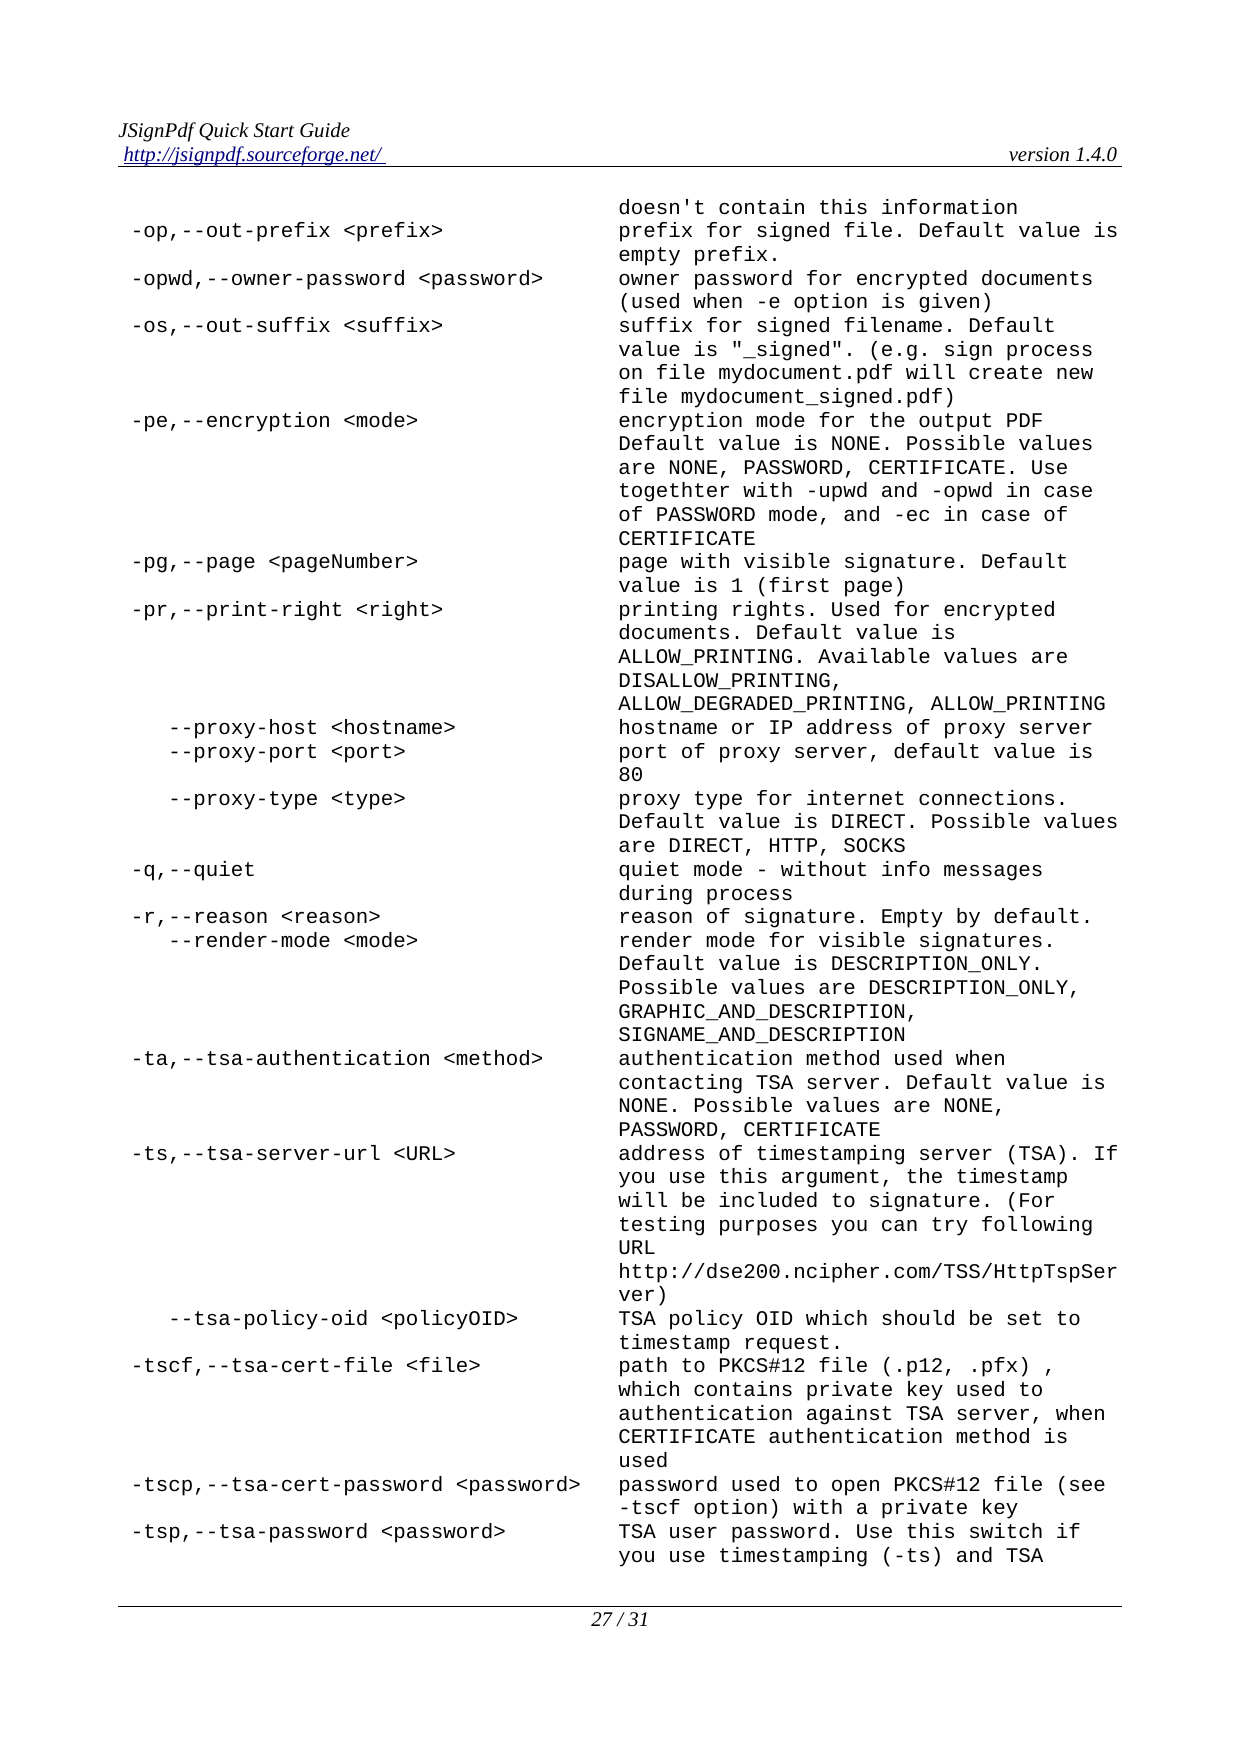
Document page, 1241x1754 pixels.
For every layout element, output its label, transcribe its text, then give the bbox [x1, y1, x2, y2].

text value is "_signed". (e.g. sign process [118, 339, 1122, 362]
text -ts,--tsa-server-url <URL> address of timestamping server (TSA). If [118, 1143, 1122, 1166]
text -pr,--print-right <right> printing rights. Used for encrypted [118, 599, 1122, 622]
text Default value is DIRECT. Possible values [118, 812, 1122, 835]
text CERTIFICATE [118, 528, 1122, 551]
text timestamp request. [118, 1332, 1122, 1355]
text CERTIFICATE authentication method is [118, 1426, 1122, 1450]
text DISALLOW_PRINTING, [118, 670, 1122, 693]
text http://dse200.ncipher.com/TSS/HttpTspSer [118, 1261, 1122, 1284]
text -pe,--encryption <mode> encryption mode for the output PDF [118, 409, 1122, 433]
text -q,--quiet quiet mode - without info messages [118, 859, 1122, 882]
text -pg,--page <pageNumber> page with visible signature. Default [118, 551, 1122, 575]
text on file mydocument.pdf will create new [118, 362, 1122, 386]
text you use timestamping (-ts) and TSA [118, 1544, 1122, 1568]
text Possible values are DESCRIPTION_ONLY, [118, 977, 1122, 1001]
text -tscp,--tsa-cert-password <password> password used to open PKCS#12 file (see [118, 1474, 1122, 1497]
text value is 1 (first page) [118, 575, 1122, 599]
text -op,--out-prefix <prefix> prefix for signed file. Default value is [118, 220, 1122, 244]
text GRAPHIC_AND_DESCRIPTION, [118, 1001, 1122, 1024]
text NONE. Possible values are NONE, [118, 1095, 1122, 1119]
text during process [118, 882, 1122, 906]
text used [118, 1450, 1122, 1474]
text authentication against TSA server, when [118, 1403, 1122, 1426]
text SIGNAME_AND_DESCRIPTION [118, 1024, 1122, 1048]
text --tsa-policy-oid <policyOID> TSA policy OID which should be set to [118, 1308, 1122, 1332]
text -os,--out-suffix <suffix> suffix for signed filename. Default [118, 315, 1122, 339]
text Default value is DESCRIPTION_ONLY. [118, 953, 1122, 977]
text Default value is NONE. Possible values [118, 433, 1122, 457]
text are DIRECT, HTTP, SOCKS [118, 835, 1122, 859]
text ALLOW_PRINTING. Available values are [118, 646, 1122, 670]
text ver) [118, 1284, 1122, 1308]
text --proxy-type <type> proxy type for internet connections. [118, 788, 1122, 812]
text you use this argument, the timestamp [118, 1166, 1122, 1190]
text empty prefix. [118, 244, 1122, 268]
text doesn't contain this information [118, 197, 1122, 220]
text will be included to signature. (For [118, 1190, 1122, 1213]
text -ta,--tsa-authentication <method> authentication method used when [118, 1048, 1122, 1072]
text -r,--reason <reason> reason of signature. Empty by default. [118, 906, 1122, 930]
text (used when -e option is given) [118, 291, 1122, 315]
text togethter with -upwd and -opwd in case [118, 481, 1122, 504]
text -tsp,--tsa-password <password> TSA user password. Use this switch if [118, 1521, 1122, 1544]
text of PASSWORD mode, and -ec in case of [118, 504, 1122, 528]
text testing purposes you can try following [118, 1213, 1122, 1237]
text ALLOW_DEGRADED_PRINTING, ALLOW_PRINTING [118, 693, 1122, 717]
text --render-mode <mode> render mode for visible signatures. [118, 930, 1122, 953]
text contacting TSA server. Default value is [118, 1072, 1122, 1095]
text -opwd,--owner-password <password> owner password for encrypted documents [118, 268, 1122, 291]
text which contains private key used to [118, 1379, 1122, 1403]
text 80 [118, 764, 1122, 788]
text documents. Default value is [118, 622, 1122, 646]
text --proxy-host <hostname> hostname or IP address of proxy server [118, 717, 1122, 741]
text file mydocument_signed.pdf) [118, 386, 1122, 409]
text --proxy-port <port> port of proxy server, default value is [118, 741, 1122, 764]
text PASSWORD, CERTIFICATE [118, 1119, 1122, 1143]
text -tscf option) with a private key [118, 1497, 1122, 1521]
text are NONE, PASSWORD, CERTIFICATE. Use [118, 457, 1122, 481]
text URL [118, 1237, 1122, 1261]
text -tscf,--tsa-cert-file <file> path to PKCS#12 file (.p12, .pfx) , [118, 1355, 1122, 1379]
